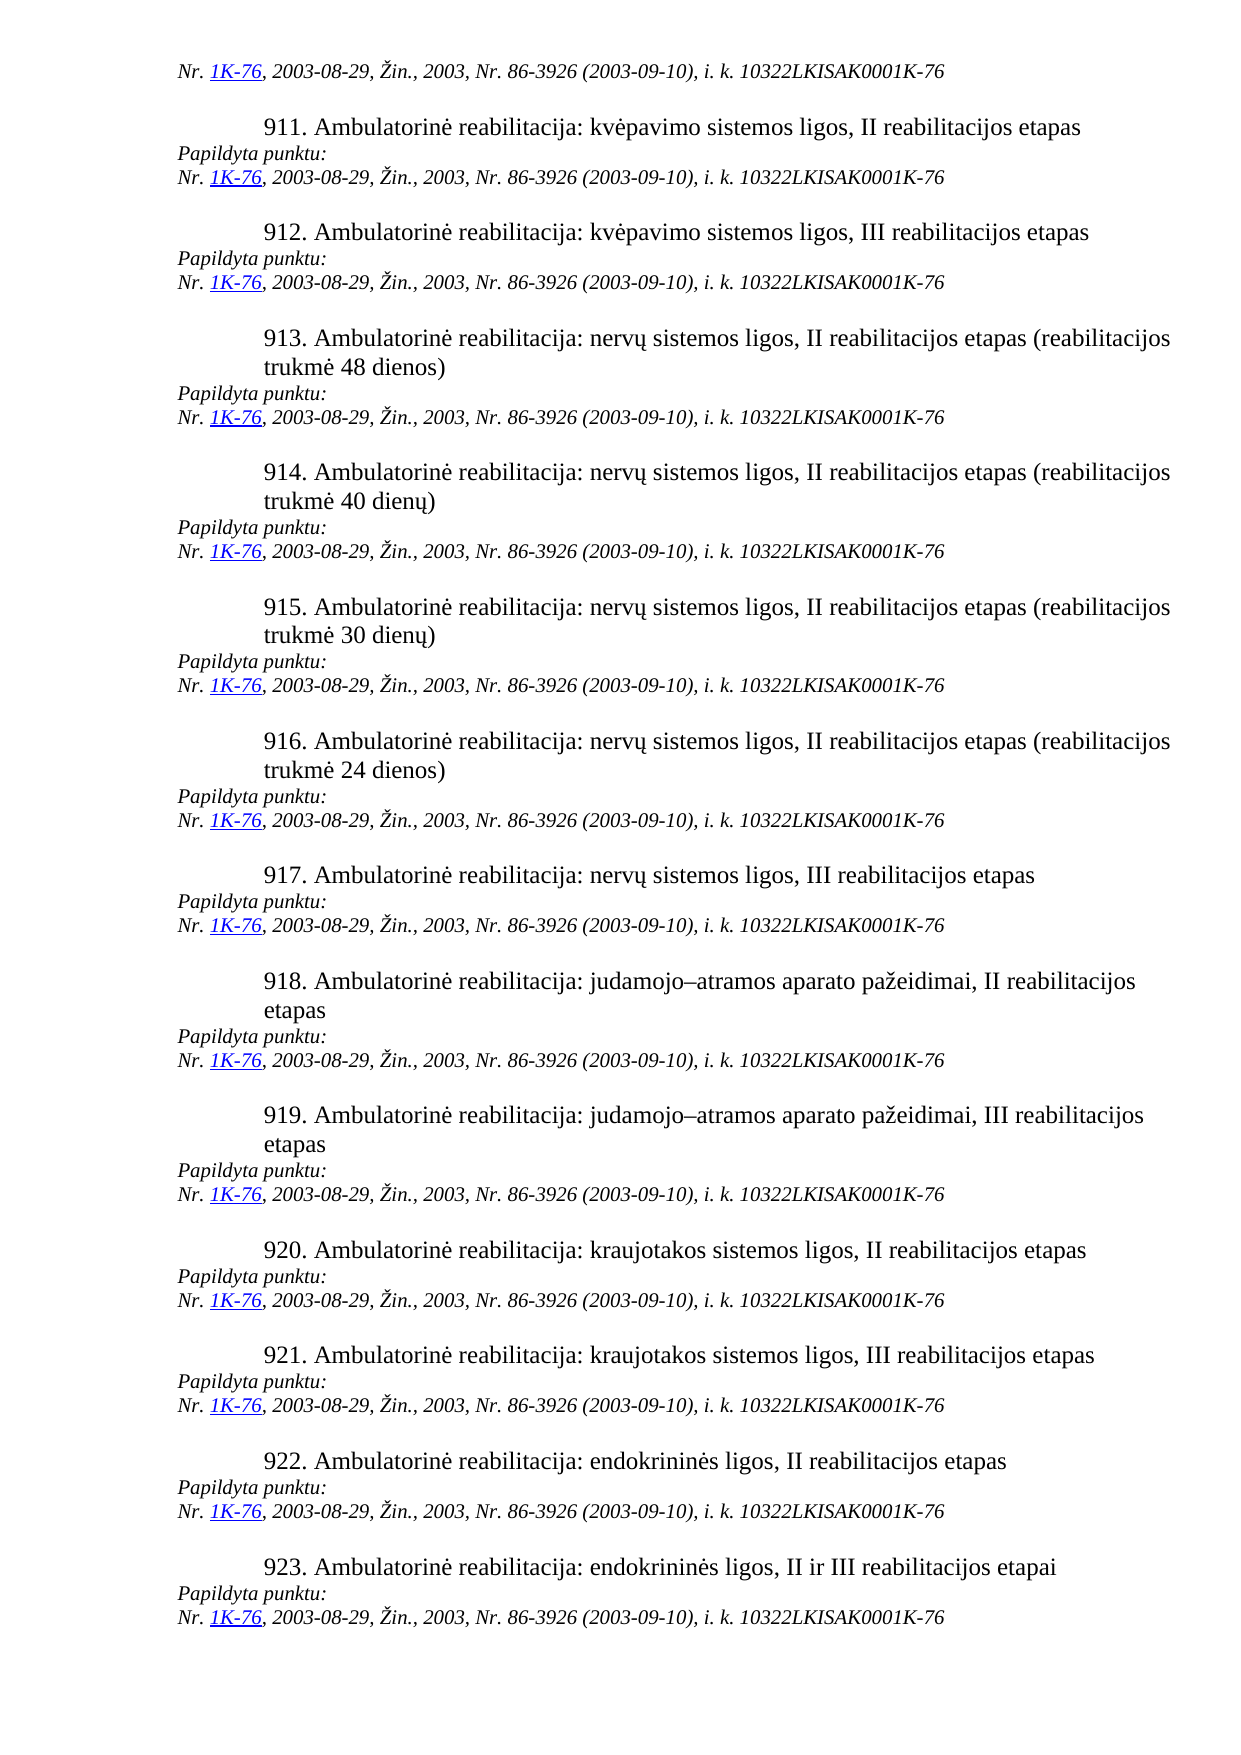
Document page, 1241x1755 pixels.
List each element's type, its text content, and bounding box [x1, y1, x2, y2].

text Nr. 1K-76, 2003-08-29, Žin., 2003, Nr. 86-3926 (2003-09-10), i. k. 10322LKISAK0001K-76 [177, 165, 1181, 189]
text Nr. 1K-76, 2003-08-29, Žin., 2003, Nr. 86-3926 (2003-09-10), i. k. 10322LKISAK0001K-76 [177, 1393, 1181, 1417]
text 912. Ambulatorinė reabilitacija: kvėpavimo sistemos ligos, III reabilitacijos etapas [263, 217, 1181, 246]
text Nr. 1K-76, 2003-08-29, Žin., 2003, Nr. 86-3926 (2003-09-10), i. k. 10322LKISAK0001K-76 [177, 913, 1181, 937]
text Nr. 1K-76, 2003-08-29, Žin., 2003, Nr. 86-3926 (2003-09-10), i. k. 10322LKISAK0001K-76 [177, 1288, 1181, 1312]
text 911. Ambulatorinė reabilitacija: kvėpavimo sistemos ligos, II reabilitacijos etapas [263, 112, 1181, 141]
text Papildyta punktu: [177, 784, 1181, 808]
text Nr. 1K-76, 2003-08-29, Žin., 2003, Nr. 86-3926 (2003-09-10), i. k. 10322LKISAK0001K-76 [177, 1499, 1181, 1523]
text Papildyta punktu: [177, 246, 1181, 270]
text Papildyta punktu: [177, 381, 1181, 405]
text Nr. 1K-76, 2003-08-29, Žin., 2003, Nr. 86-3926 (2003-09-10), i. k. 10322LKISAK0001K-76 [177, 1048, 1181, 1072]
text Nr. 1K-76, 2003-08-29, Žin., 2003, Nr. 86-3926 (2003-09-10), i. k. 10322LKISAK0001K-76 [177, 405, 1181, 429]
text Papildyta punktu: [177, 1369, 1181, 1393]
text Papildyta punktu: [177, 1024, 1181, 1048]
text Nr. 1K-76, 2003-08-29, Žin., 2003, Nr. 86-3926 (2003-09-10), i. k. 10322LKISAK0001K-76 [177, 1182, 1181, 1206]
text 922. Ambulatorinė reabilitacija: endokrininės ligos, II reabilitacijos etapas [263, 1446, 1181, 1475]
text 920. Ambulatorinė reabilitacija: kraujotakos sistemos ligos, II reabilitacijos etapas [263, 1235, 1181, 1264]
text Papildyta punktu: [177, 141, 1181, 165]
text Nr. 1K-76, 2003-08-29, Žin., 2003, Nr. 86-3926 (2003-09-10), i. k. 10322LKISAK0001K-76 [177, 673, 1181, 697]
text 917. Ambulatorinė reabilitacija: nervų sistemos ligos, III reabilitacijos etapas [263, 861, 1181, 889]
text Papildyta punktu: [177, 1475, 1181, 1499]
text 914. Ambulatorinė reabilitacija: nervų sistemos ligos, II reabilitacijos etapas (reabilitacijos trukmė 40 dienų) [263, 457, 1181, 515]
text Papildyta punktu: [177, 1581, 1181, 1605]
text Papildyta punktu: [177, 515, 1181, 539]
text Papildyta punktu: [177, 1158, 1181, 1182]
text 919. Ambulatorinė reabilitacija: judamojo–atramos aparato pažeidimai, III reabilitacijos etapas [263, 1101, 1181, 1158]
text Papildyta punktu: [177, 1264, 1181, 1288]
text Nr. 1K-76, 2003-08-29, Žin., 2003, Nr. 86-3926 (2003-09-10), i. k. 10322LKISAK0001K-76 [177, 539, 1181, 563]
text Nr. 1K-76, 2003-08-29, Žin., 2003, Nr. 86-3926 (2003-09-10), i. k. 10322LKISAK0001K-76 [177, 270, 1181, 294]
text 923. Ambulatorinė reabilitacija: endokrininės ligos, II ir III reabilitacijos etapai [263, 1552, 1181, 1581]
text 913. Ambulatorinė reabilitacija: nervų sistemos ligos, II reabilitacijos etapas (reabilitacijos trukmė 48 dienos) [263, 323, 1181, 381]
text 915. Ambulatorinė reabilitacija: nervų sistemos ligos, II reabilitacijos etapas (reabilitacijos trukmė 30 dienų) [263, 592, 1181, 649]
text Nr. 1K-76, 2003-08-29, Žin., 2003, Nr. 86-3926 (2003-09-10), i. k. 10322LKISAK0001K-76 [177, 1605, 1181, 1629]
text Papildyta punktu: [177, 889, 1181, 913]
text 921. Ambulatorinė reabilitacija: kraujotakos sistemos ligos, III reabilitacijos etapas [263, 1341, 1181, 1369]
text Nr. 1K-76, 2003-08-29, Žin., 2003, Nr. 86-3926 (2003-09-10), i. k. 10322LKISAK0001K-76 [177, 808, 1181, 832]
text 918. Ambulatorinė reabilitacija: judamojo–atramos aparato pažeidimai, II reabilitacijos etapas [263, 966, 1181, 1024]
text Papildyta punktu: [177, 649, 1181, 673]
text Nr. 1K-76, 2003-08-29, Žin., 2003, Nr. 86-3926 (2003-09-10), i. k. 10322LKISAK0001K-76 [177, 59, 1181, 83]
text 916. Ambulatorinė reabilitacija: nervų sistemos ligos, II reabilitacijos etapas (reabilitacijos trukmė 24 dienos) [263, 726, 1181, 784]
